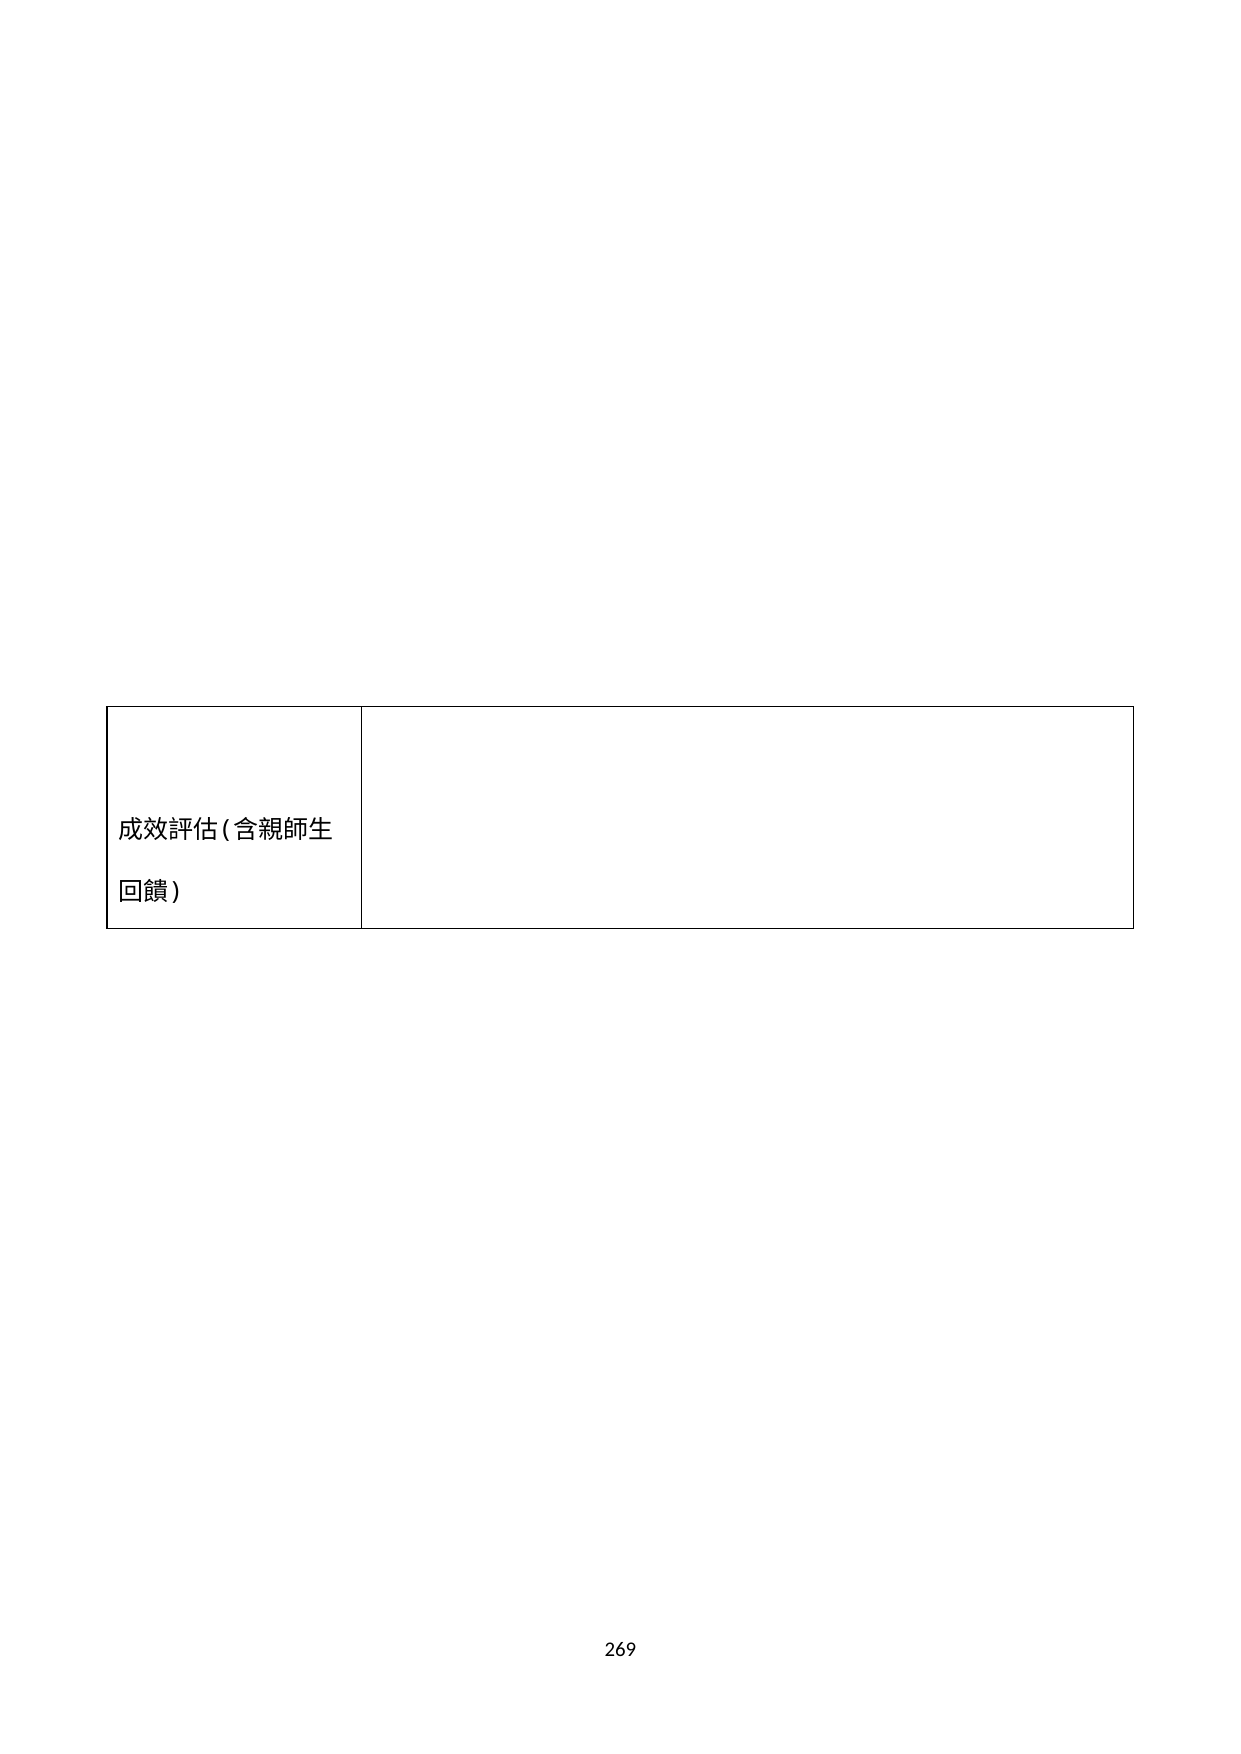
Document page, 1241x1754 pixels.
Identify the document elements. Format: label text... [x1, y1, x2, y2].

table_cell 成效評估(含親師生回饋) [108, 707, 361, 928]
table_cell [362, 707, 1133, 928]
